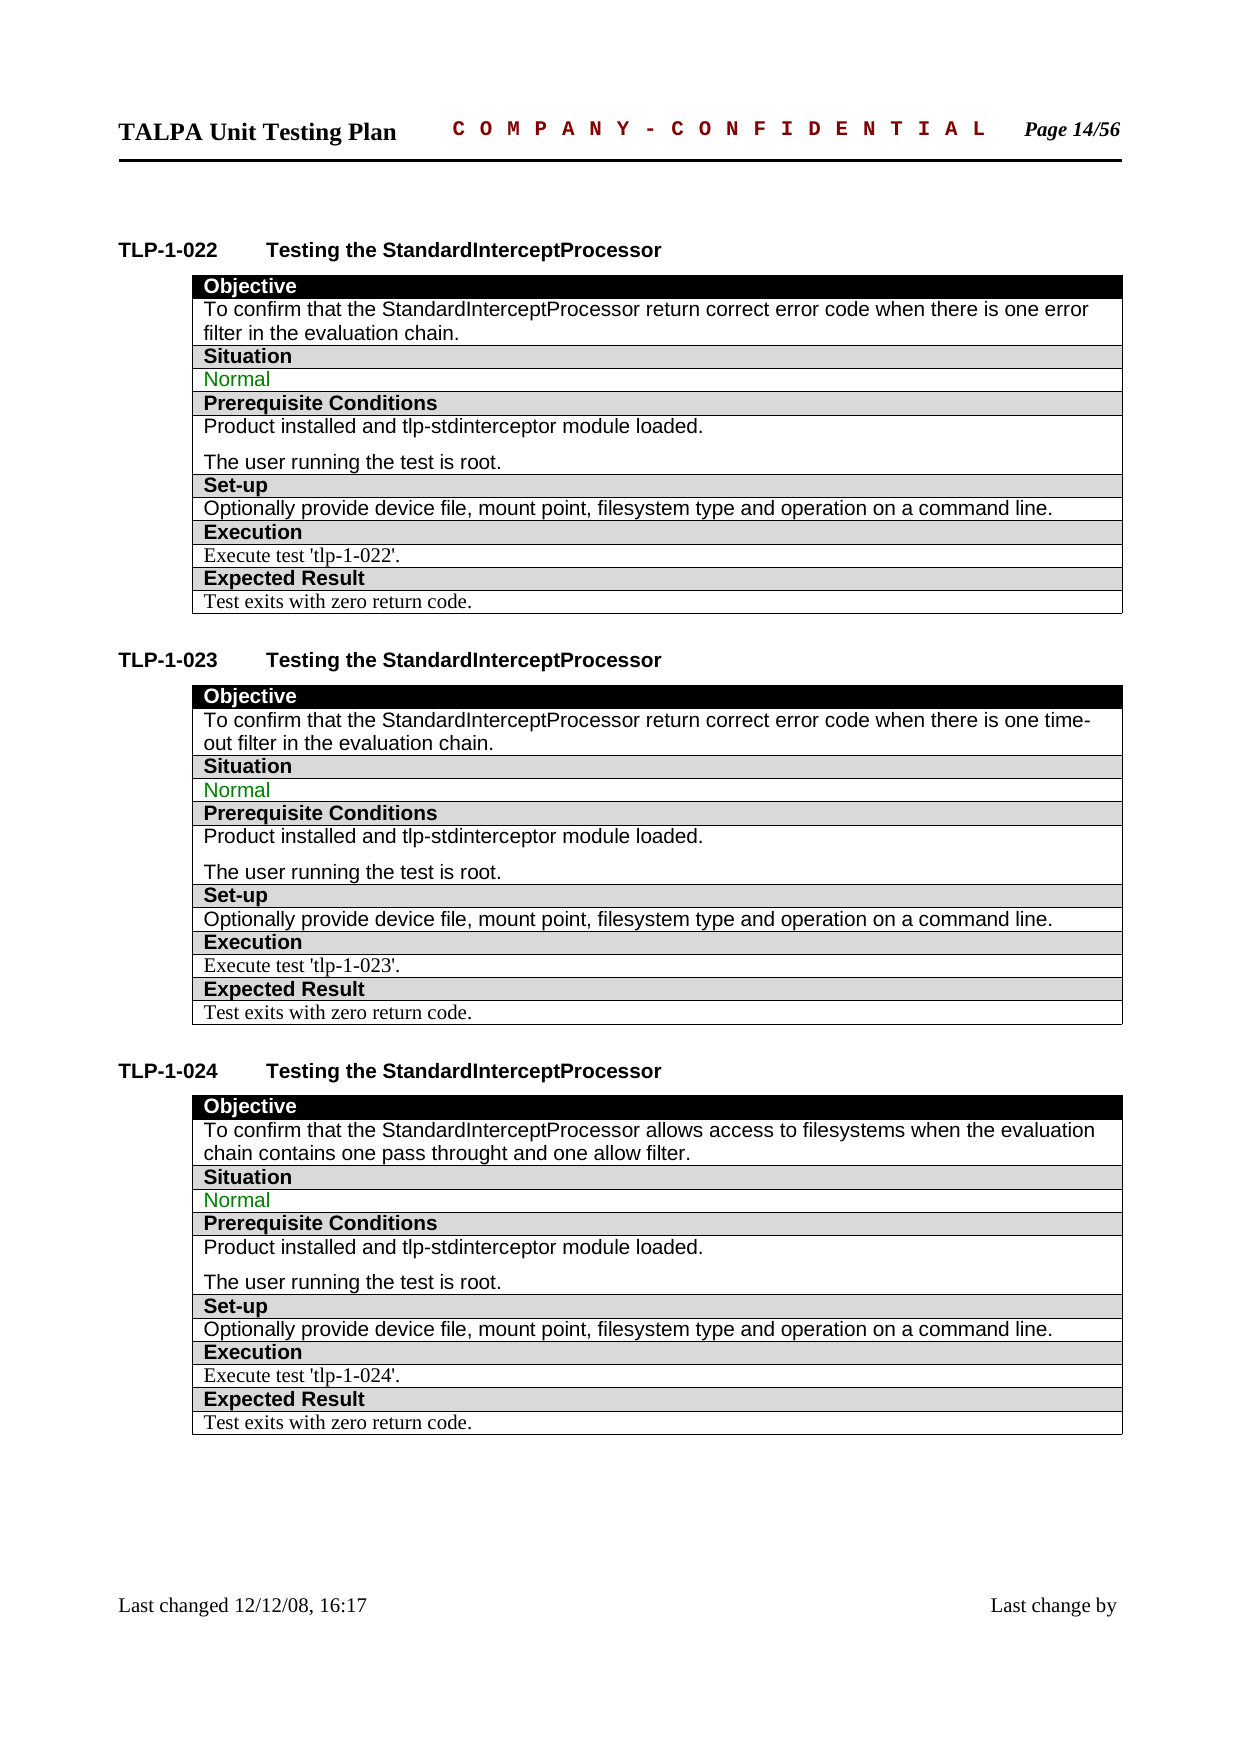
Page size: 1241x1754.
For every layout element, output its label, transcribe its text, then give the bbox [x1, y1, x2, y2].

table_cell Execute test 'tlp-1-022'. [193, 545, 1122, 567]
table_cell Product installed and tlp-stdinterceptor module loaded. The user running the test is root. [193, 1236, 1122, 1294]
table_cell Situation [193, 756, 1122, 778]
table_cell Prerequisite Conditions [193, 1213, 1122, 1235]
table_cell To confirm that the StandardInterceptProcessor return correct error code when there is one time-out filter in the evaluation chain. [193, 709, 1122, 755]
table_cell Set-up [193, 1295, 1122, 1318]
table_cell Situation [193, 1166, 1122, 1189]
table_cell Set-up [193, 885, 1122, 907]
table_cell Execution [193, 932, 1122, 954]
table_cell Test exits with zero return code. [193, 591, 1122, 613]
table_cell Expected Result [193, 978, 1122, 1000]
table_cell Optionally provide device file, mount point, filesystem type and operation on a command line. [193, 498, 1122, 520]
table_cell Execution [193, 521, 1122, 544]
table_cell Situation [193, 346, 1122, 368]
table_cell Expected Result [193, 1388, 1122, 1411]
table_cell Normal [193, 779, 1122, 801]
table_cell Optionally provide device file, mount point, filesystem type and operation on a command line. [193, 1319, 1122, 1341]
table_cell Test exits with zero return code. [193, 1412, 1122, 1434]
table_cell Normal [193, 369, 1122, 391]
text TLP-1-024 Testing the StandardInterceptProcessor [118, 1059, 1122, 1083]
table_header Objective [193, 276, 1122, 298]
table_cell To confirm that the StandardInterceptProcessor return correct error code when there is one error filter in the evaluation chain. [193, 299, 1122, 345]
table_cell Execute test 'tlp-1-023'. [193, 955, 1122, 977]
table_cell Set-up [193, 475, 1122, 497]
text TLP-1-023 Testing the StandardInterceptProcessor [118, 649, 1122, 672]
table_cell Product installed and tlp-stdinterceptor module loaded. The user running the test is root. [193, 826, 1122, 884]
table_cell Normal [193, 1190, 1122, 1212]
table_header Objective [193, 686, 1122, 708]
table_cell Product installed and tlp-stdinterceptor module loaded. The user running the test is root. [193, 416, 1122, 474]
table_cell Optionally provide device file, mount point, filesystem type and operation on a command line. [193, 908, 1122, 931]
table_cell Execute test 'tlp-1-024'. [193, 1365, 1122, 1387]
table_header Objective [193, 1096, 1122, 1119]
table_cell Test exits with zero return code. [193, 1001, 1122, 1024]
table_cell Expected Result [193, 568, 1122, 590]
table_cell Execution [193, 1342, 1122, 1364]
text TLP-1-022 Testing the StandardInterceptProcessor [118, 239, 1122, 262]
table_cell Prerequisite Conditions [193, 802, 1122, 825]
table_cell To confirm that the StandardInterceptProcessor allows access to filesystems when the evaluation chain contains one pass throught and one allow filter. [193, 1120, 1122, 1165]
table_cell Prerequisite Conditions [193, 392, 1122, 415]
